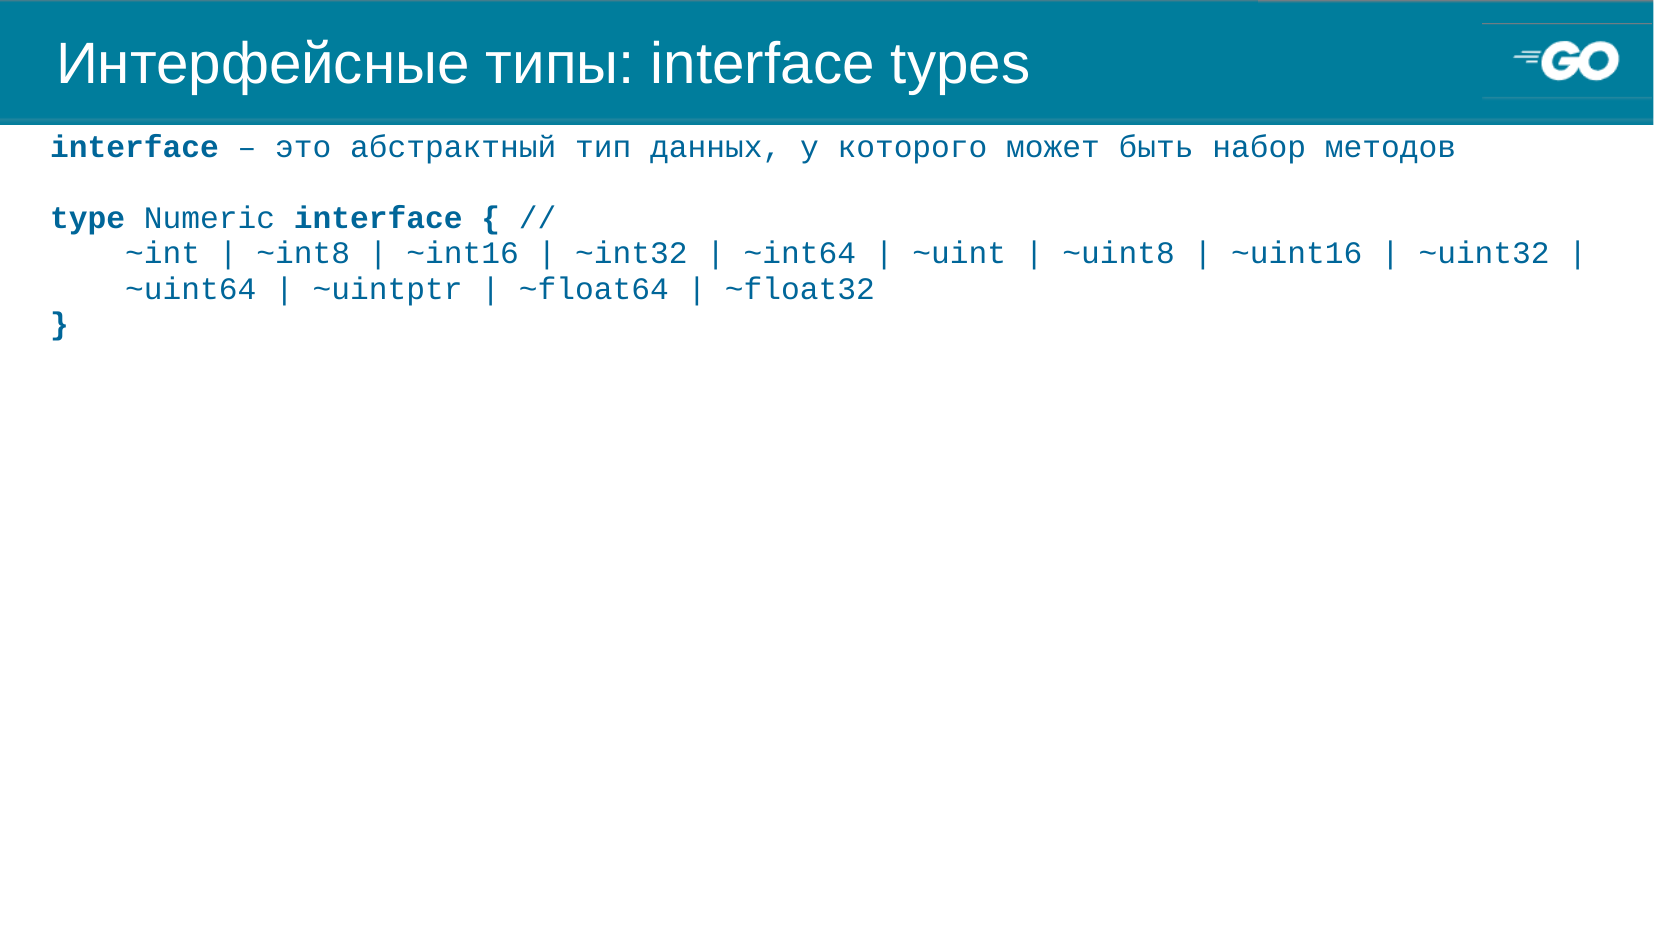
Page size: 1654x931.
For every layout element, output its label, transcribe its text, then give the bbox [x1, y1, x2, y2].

picture [1542, 41, 1619, 81]
text_box interface – это абстрактный тип данных, у которого может быть набор методов type Numeric interface { // ~int | ~int8 | ~int16 | ~int32 | ~int64 | ~uint | ~uint8 | ~uint16 | ~uint32 | ~uint64 | ~uintptr | ~float64 | ~float32 } [35, 124, 1619, 898]
text_box Интерфейсные типы: interface types [41, 23, 1495, 104]
